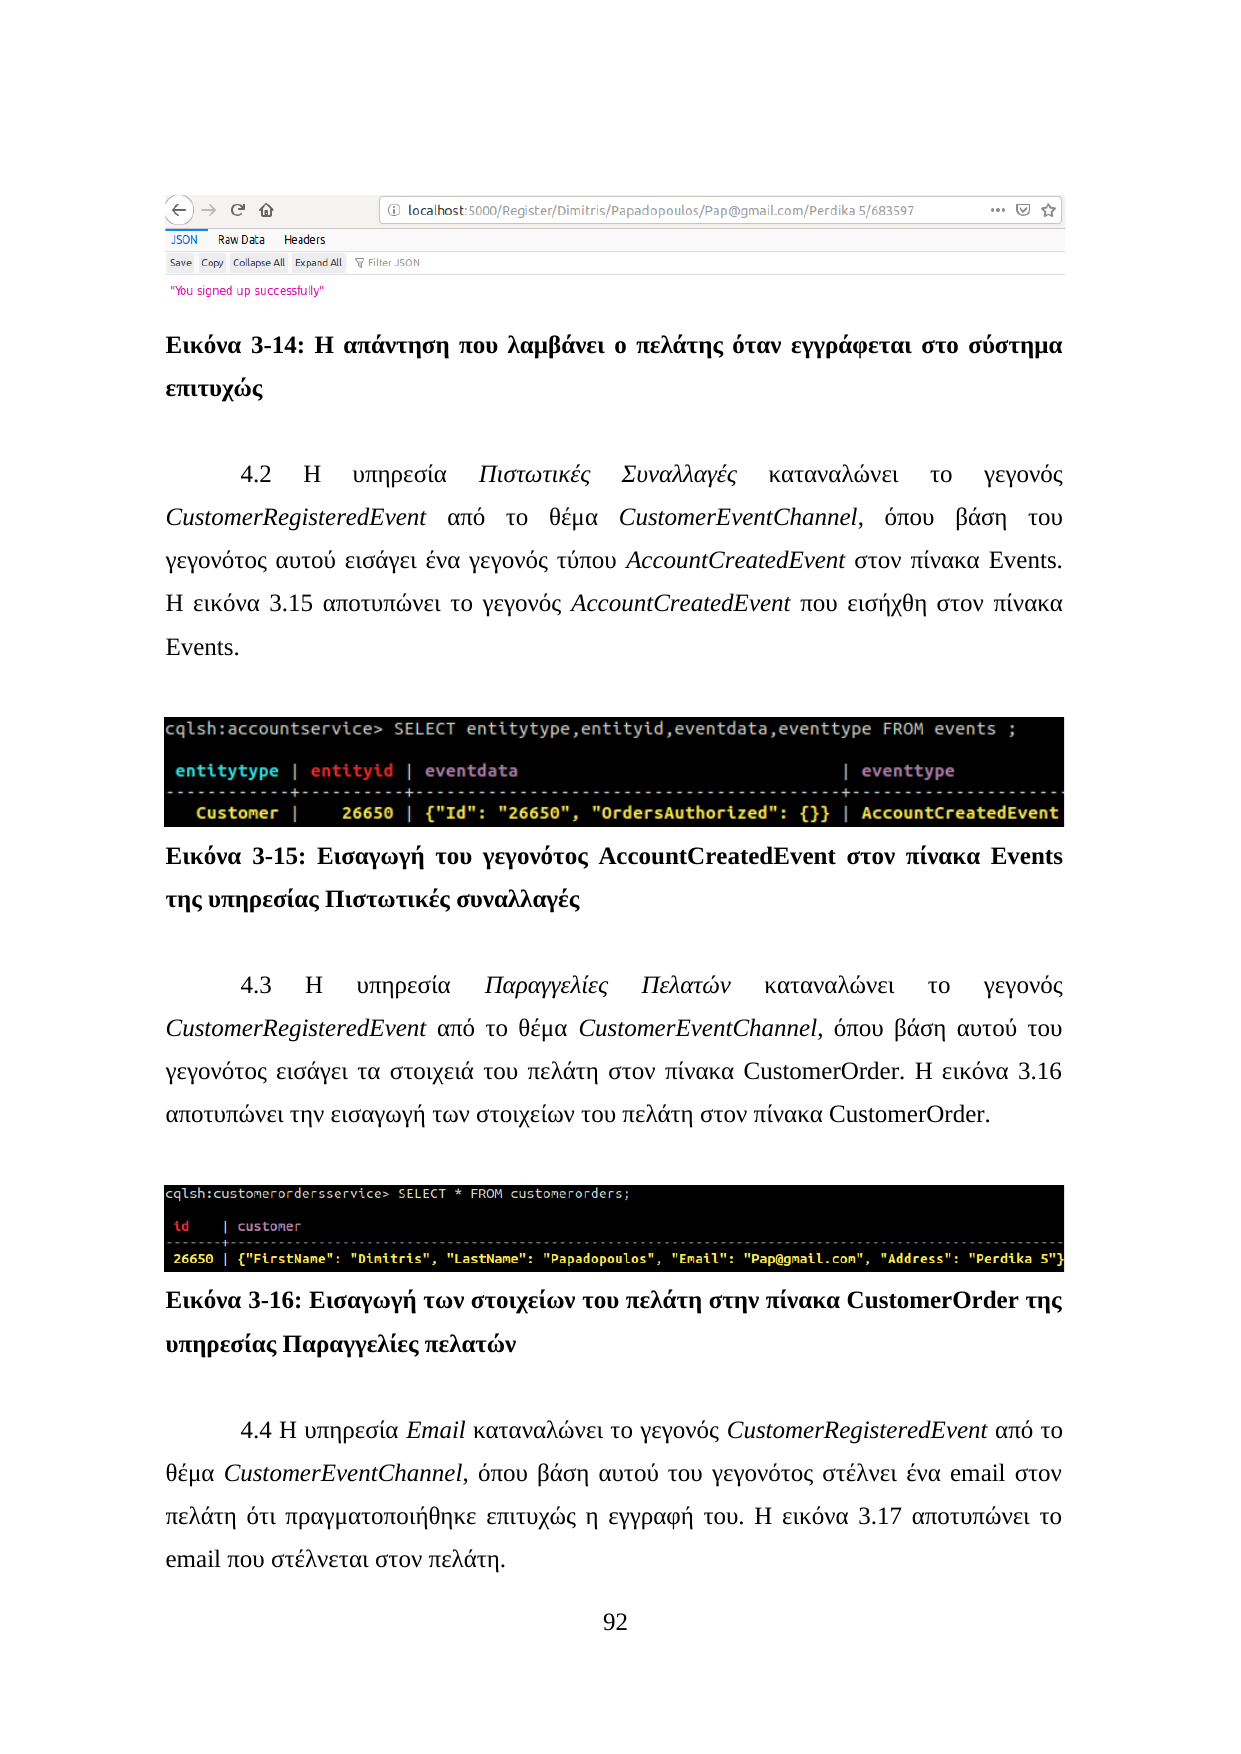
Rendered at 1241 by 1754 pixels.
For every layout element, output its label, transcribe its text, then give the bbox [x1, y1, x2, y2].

text 4.2 Η υπηρεσία Πιστωτικές Συναλλαγές καταναλώνει το γεγονός CustomerRegisteredEvent από το θέμα CustomerEventChannel, όπου βάση του γεγονότος αυτού εισάγει ένα γεγονός τύπου AccountCreatedEvent στον πίνακα Events. Η εικόνα 3.15 αποτυπώνει το γεγονός AccountCreatedEvent που εισήχθη στον πίνακα Events. [165, 459, 1063, 660]
text Εικόνα 3-16: Εισαγωγή των στοιχείων του πελάτη στην πίνακα CustomerOrder της υπηρεσίας Παραγγελίες πελατών [165, 1272, 1063, 1357]
text [165, 190, 1063, 195]
text Εικόνα 3-14: Η απάντηση που λαμβάνει ο πελάτης όταν εγγράφεται στο σύστημα επιτυχώς [165, 316, 1063, 402]
text 4.4 Η υπηρεσία Email καταναλώνει το γεγονός CustomerRegisteredEvent από το θέμα CustomerEventChannel, όπου βάση αυτού του γεγονότος στέλνει ένα email στον πελάτη ότι πραγματοποιήθηκε επιτυχώς η εγγραφή του. Η εικόνα 3.17 αποτυπώνει το email που στέλνεται στον πελάτη. [165, 1415, 1063, 1573]
picture [165, 195, 1066, 316]
text 4.3 Η υπηρεσία Παραγγελίες Πελατών καταναλώνει το γεγονός CustomerRegisteredEvent από το θέμα CustomerEventChannel, όπου βάση αυτού του γεγονότος εισάγει τα στοιχειά του πελάτη στον πίνακα CustomerOrder. Η εικόνα 3.16 αποτυπώνει την εισαγωγή των στοιχείων του πελάτη στον πίνακα CustomerOrder. [165, 970, 1063, 1128]
picture [164, 717, 1065, 827]
text Εικόνα 3-15: Εισαγωγή του γεγονότος AccountCreatedEvent στον πίνακα Events της υπηρεσίας Πιστωτικές συναλλαγές [165, 827, 1063, 913]
picture [164, 1185, 1065, 1272]
